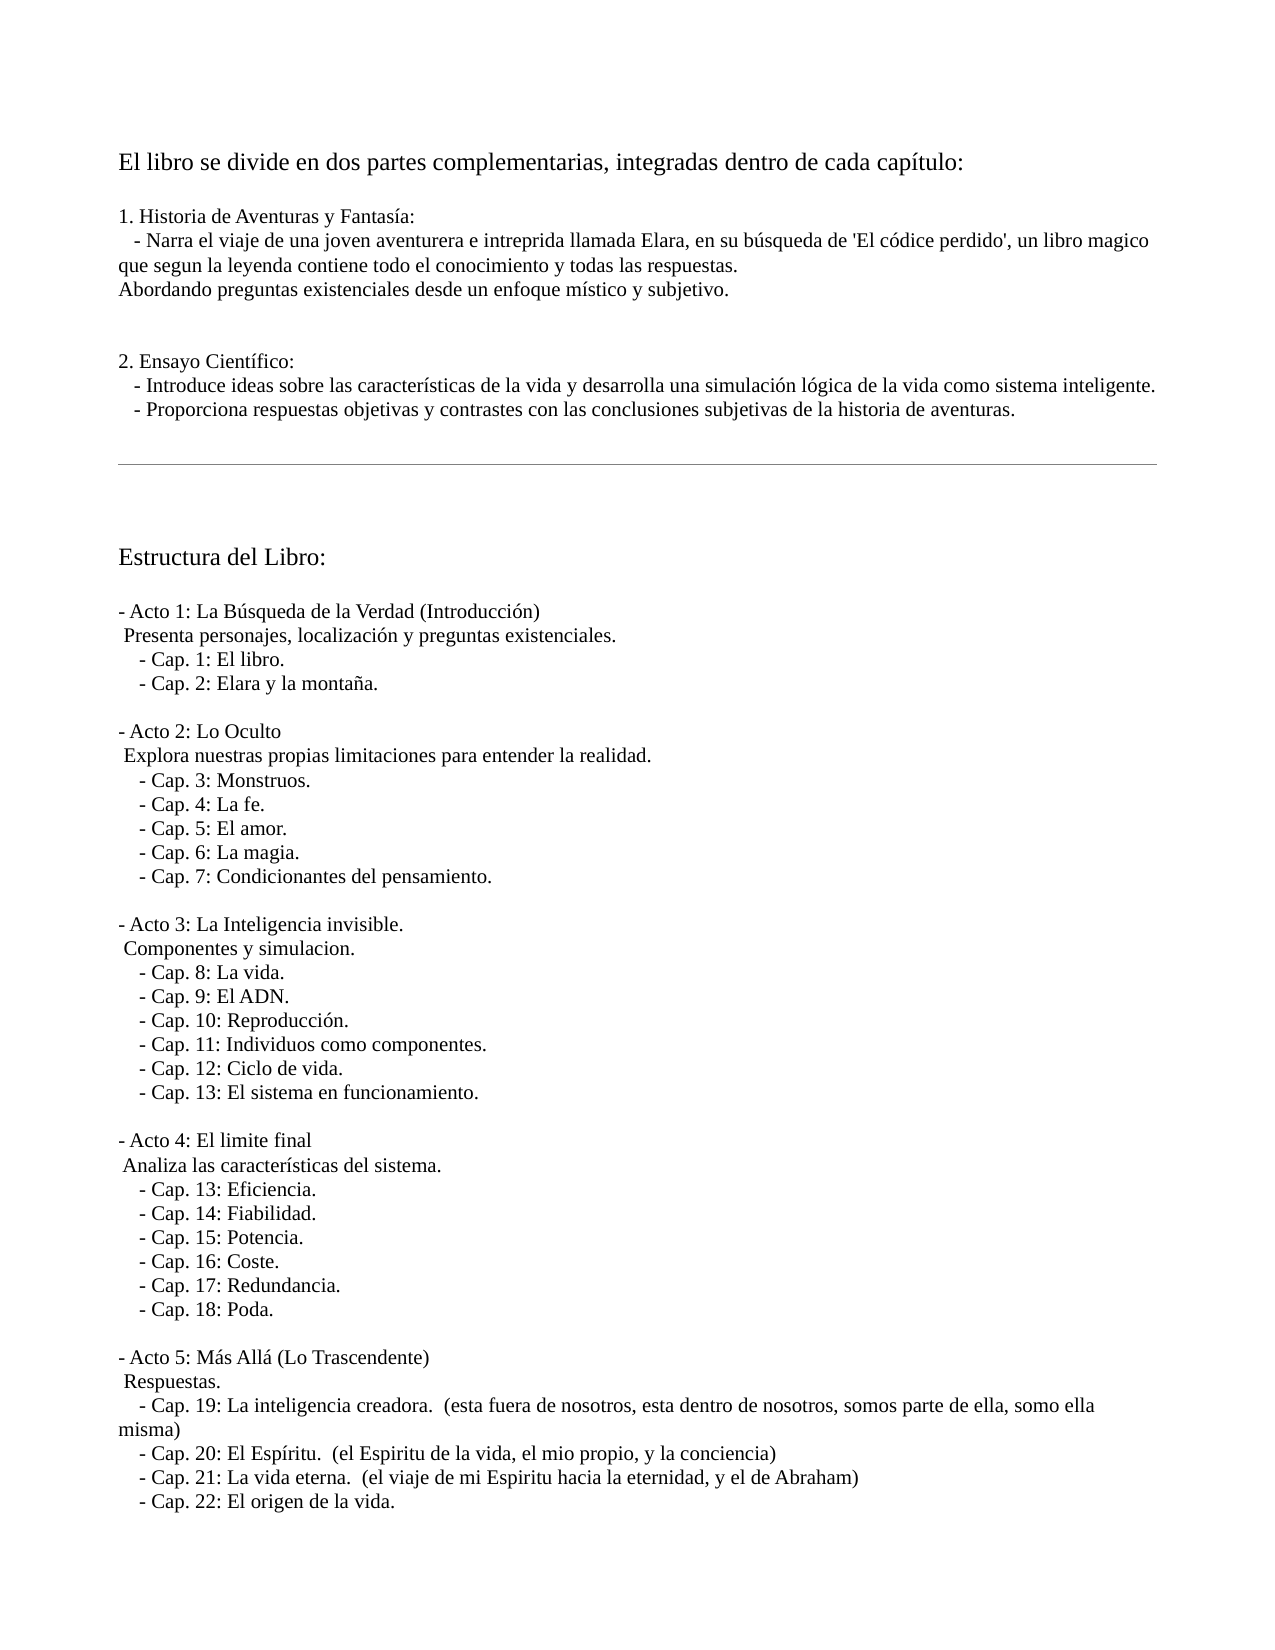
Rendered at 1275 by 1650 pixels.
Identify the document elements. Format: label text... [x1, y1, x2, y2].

text - Cap. 19: La inteligencia creadora. (esta fuera de nosotros, esta dentro de nosotros, somos parte de ella, somo ella misma) [118, 1393, 1157, 1441]
text - Cap. 18: Poda. [118, 1297, 1157, 1321]
text - Cap. 2: Elara y la montaña. [118, 671, 1157, 695]
text - Cap. 20: El Espíritu. (el Espiritu de la vida, el mio propio, y la conciencia) [118, 1441, 1157, 1465]
text - Acto 1: La Búsqueda de la Verdad (Introducción) [118, 599, 1157, 623]
text Presenta personajes, localización y preguntas existenciales. [118, 623, 1157, 647]
text - Acto 2: Lo Oculto [118, 719, 1157, 743]
text - Cap. 4: La fe. [118, 792, 1157, 816]
text - Cap. 21: La vida eterna. (el viaje de mi Espiritu hacia la eternidad, y el de Abraham) [118, 1465, 1157, 1489]
text - Cap. 5: El amor. [118, 816, 1157, 840]
text - Acto 3: La Inteligencia invisible. [118, 912, 1157, 936]
text - Cap. 13: El sistema en funcionamiento. [118, 1080, 1157, 1104]
text - Cap. 15: Potencia. [118, 1225, 1157, 1249]
text - Cap. 8: La vida. [118, 960, 1157, 984]
text - Acto 5: Más Allá (Lo Trascendente) [118, 1345, 1157, 1369]
text - Acto 4: El limite final [118, 1128, 1157, 1152]
text - Cap. 14: Fiabilidad. [118, 1201, 1157, 1225]
text - Cap. 1: El libro. [118, 647, 1157, 671]
text - Cap. 9: El ADN. [118, 984, 1157, 1008]
text 1. Historia de Aventuras y Fantasía: [118, 204, 1157, 228]
text Respuestas. [118, 1369, 1157, 1393]
text Abordando preguntas existenciales desde un enfoque místico y subjetivo. [118, 277, 1157, 301]
text - Cap. 22: El origen de la vida. [118, 1489, 1157, 1513]
text Componentes y simulacion. [118, 936, 1157, 960]
text Analiza las características del sistema. [118, 1152, 1157, 1177]
text El libro se divide en dos partes complementarias, integradas dentro de cada capítulo: [118, 147, 1157, 176]
text - Cap. 3: Monstruos. [118, 767, 1157, 792]
text - Cap. 17: Redundancia. [118, 1273, 1157, 1297]
text - Narra el viaje de una joven aventurera e intreprida llamada Elara, en su búsqueda de 'El códice perdido', un libro magico que segun la leyenda contiene todo el conocimiento y todas las respuestas. [118, 228, 1157, 277]
text Explora nuestras propias limitaciones para entender la realidad. [118, 743, 1157, 767]
text - Cap. 10: Reproducción. [118, 1008, 1157, 1032]
text - Cap. 11: Individuos como componentes. [118, 1032, 1157, 1056]
text - Cap. 16: Coste. [118, 1249, 1157, 1273]
text - Cap. 12: Ciclo de vida. [118, 1056, 1157, 1080]
text - Cap. 13: Eficiencia. [118, 1177, 1157, 1201]
text - Proporciona respuestas objetivas y contrastes con las conclusiones subjetivas de la historia de aventuras. [118, 397, 1157, 421]
text Estructura del Libro: [118, 542, 1157, 570]
text - Cap. 6: La magia. [118, 840, 1157, 864]
text 2. Ensayo Científico: [118, 349, 1157, 373]
text - Cap. 7: Condicionantes del pensamiento. [118, 864, 1157, 888]
text - Introduce ideas sobre las características de la vida y desarrolla una simulación lógica de la vida como sistema inteligente. [118, 373, 1157, 397]
